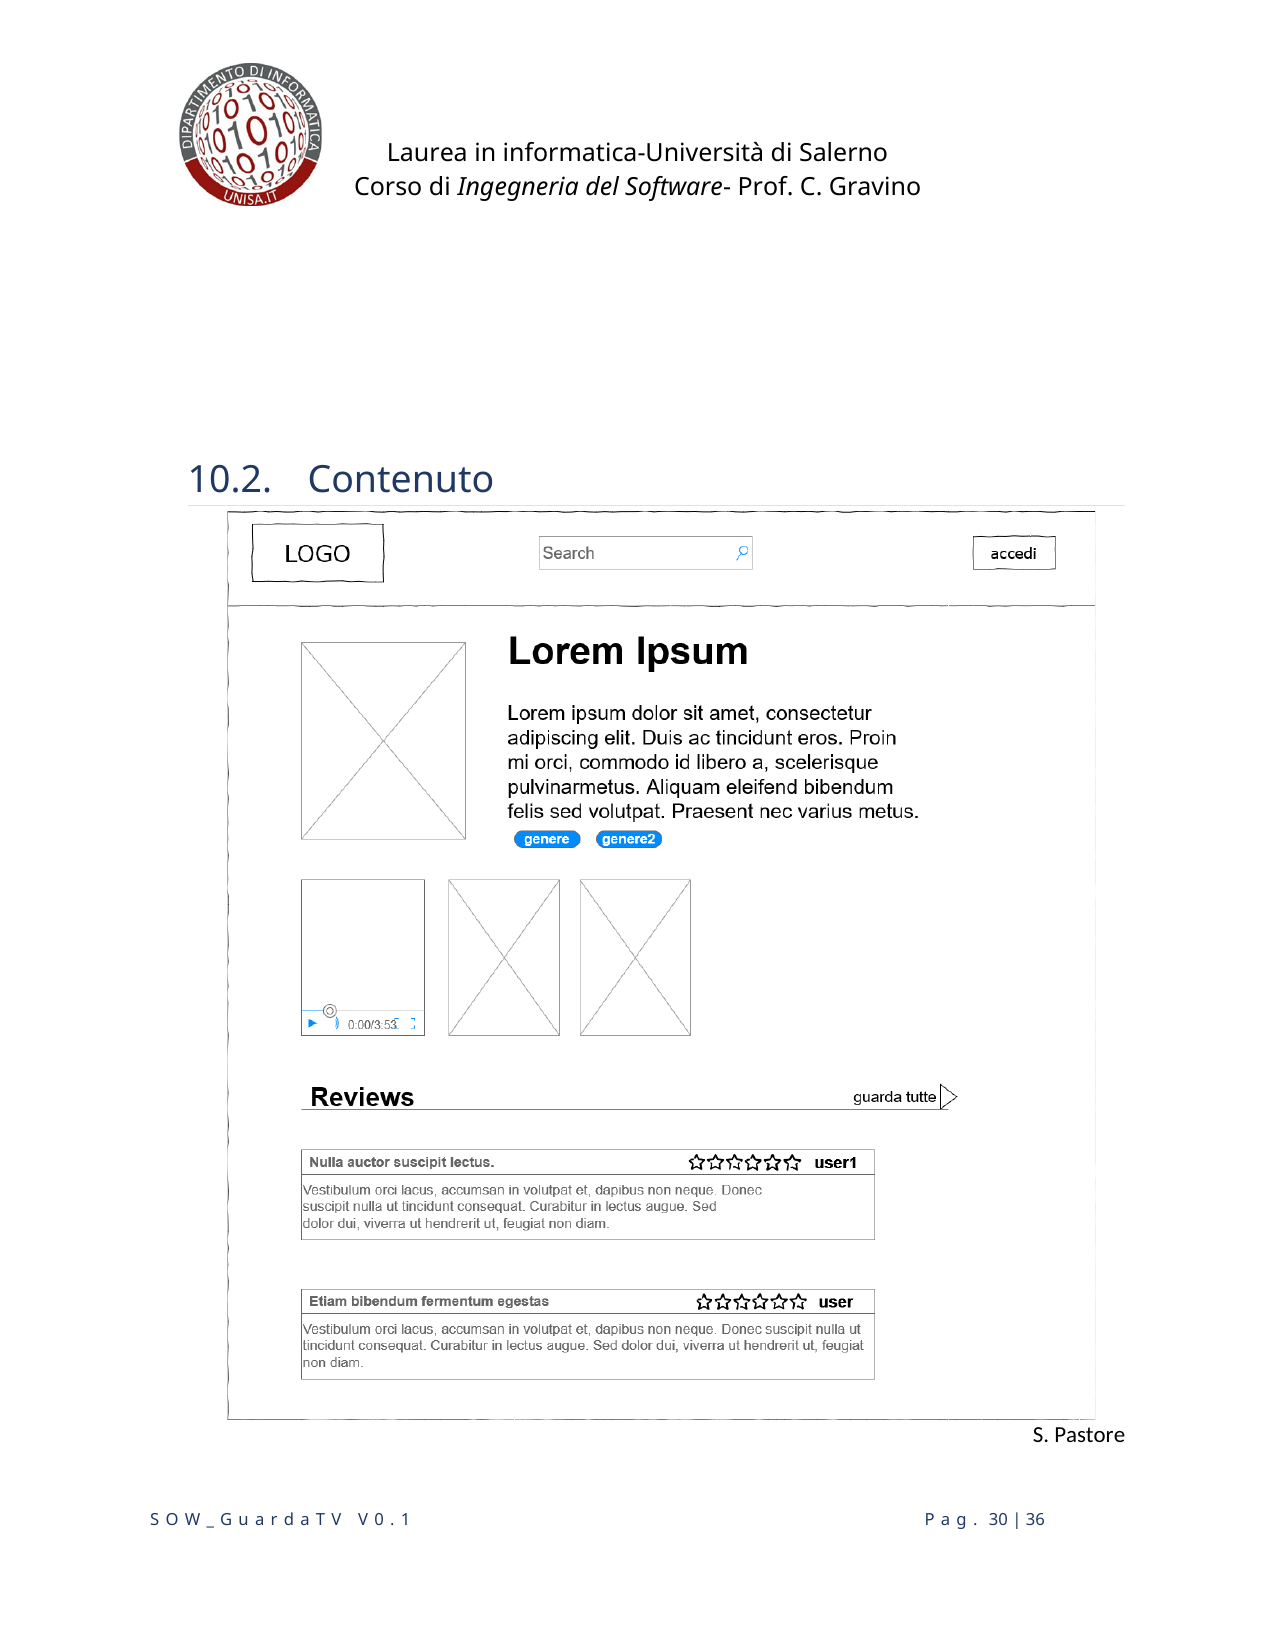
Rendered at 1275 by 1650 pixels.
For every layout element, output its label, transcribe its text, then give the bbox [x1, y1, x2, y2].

list Contenuto [187, 452, 1125, 506]
text S. Pastore [150, 544, 1125, 1448]
